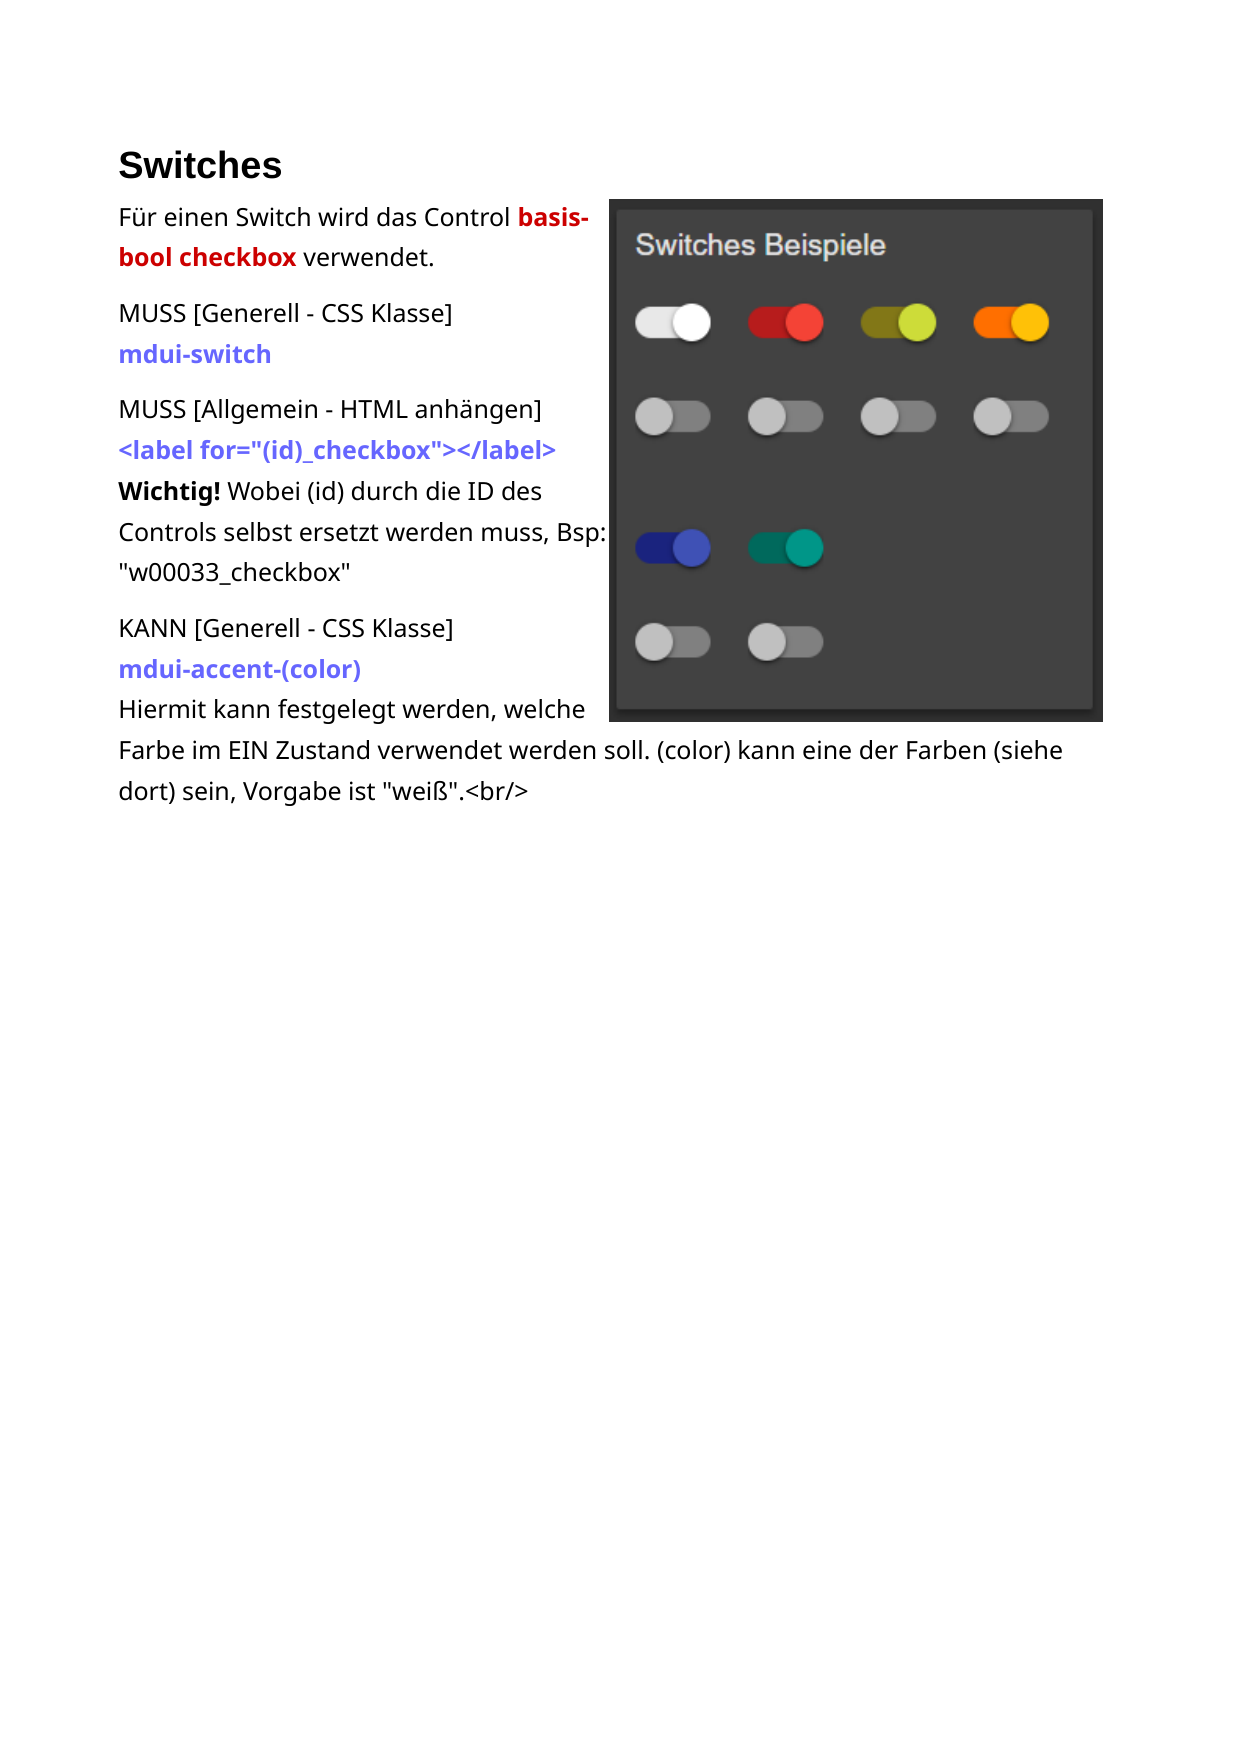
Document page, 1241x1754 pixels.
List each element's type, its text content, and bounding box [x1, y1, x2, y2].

text [1103, 392, 1122, 589]
text [1103, 199, 1122, 274]
subtitle Switches [118, 143, 1122, 187]
text MUSS [Generell - CSS Klasse] mdui-switch [118, 296, 609, 370]
text Für einen Switch wird das Control basis-bool checkbox verwendet. [118, 199, 609, 274]
text KANN [Generell - CSS Klasse] mdui-accent-(color) Hiermit kann festgelegt werden, welche Farbe im EIN Zustand verwendet werden soll. (color) kann eine der Farben (siehe dort) sein, Vorgabe ist "weiß".<br/> [118, 611, 1122, 808]
picture [609, 199, 1103, 722]
text MUSS [Allgemein - HTML anhängen] <label for="(id)_checkbox"></label> Wichtig! Wobei (id) durch die ID des Controls selbst ersetzt werden muss, Bsp: "w00033_checkbox" [118, 392, 609, 589]
text [1103, 296, 1122, 370]
